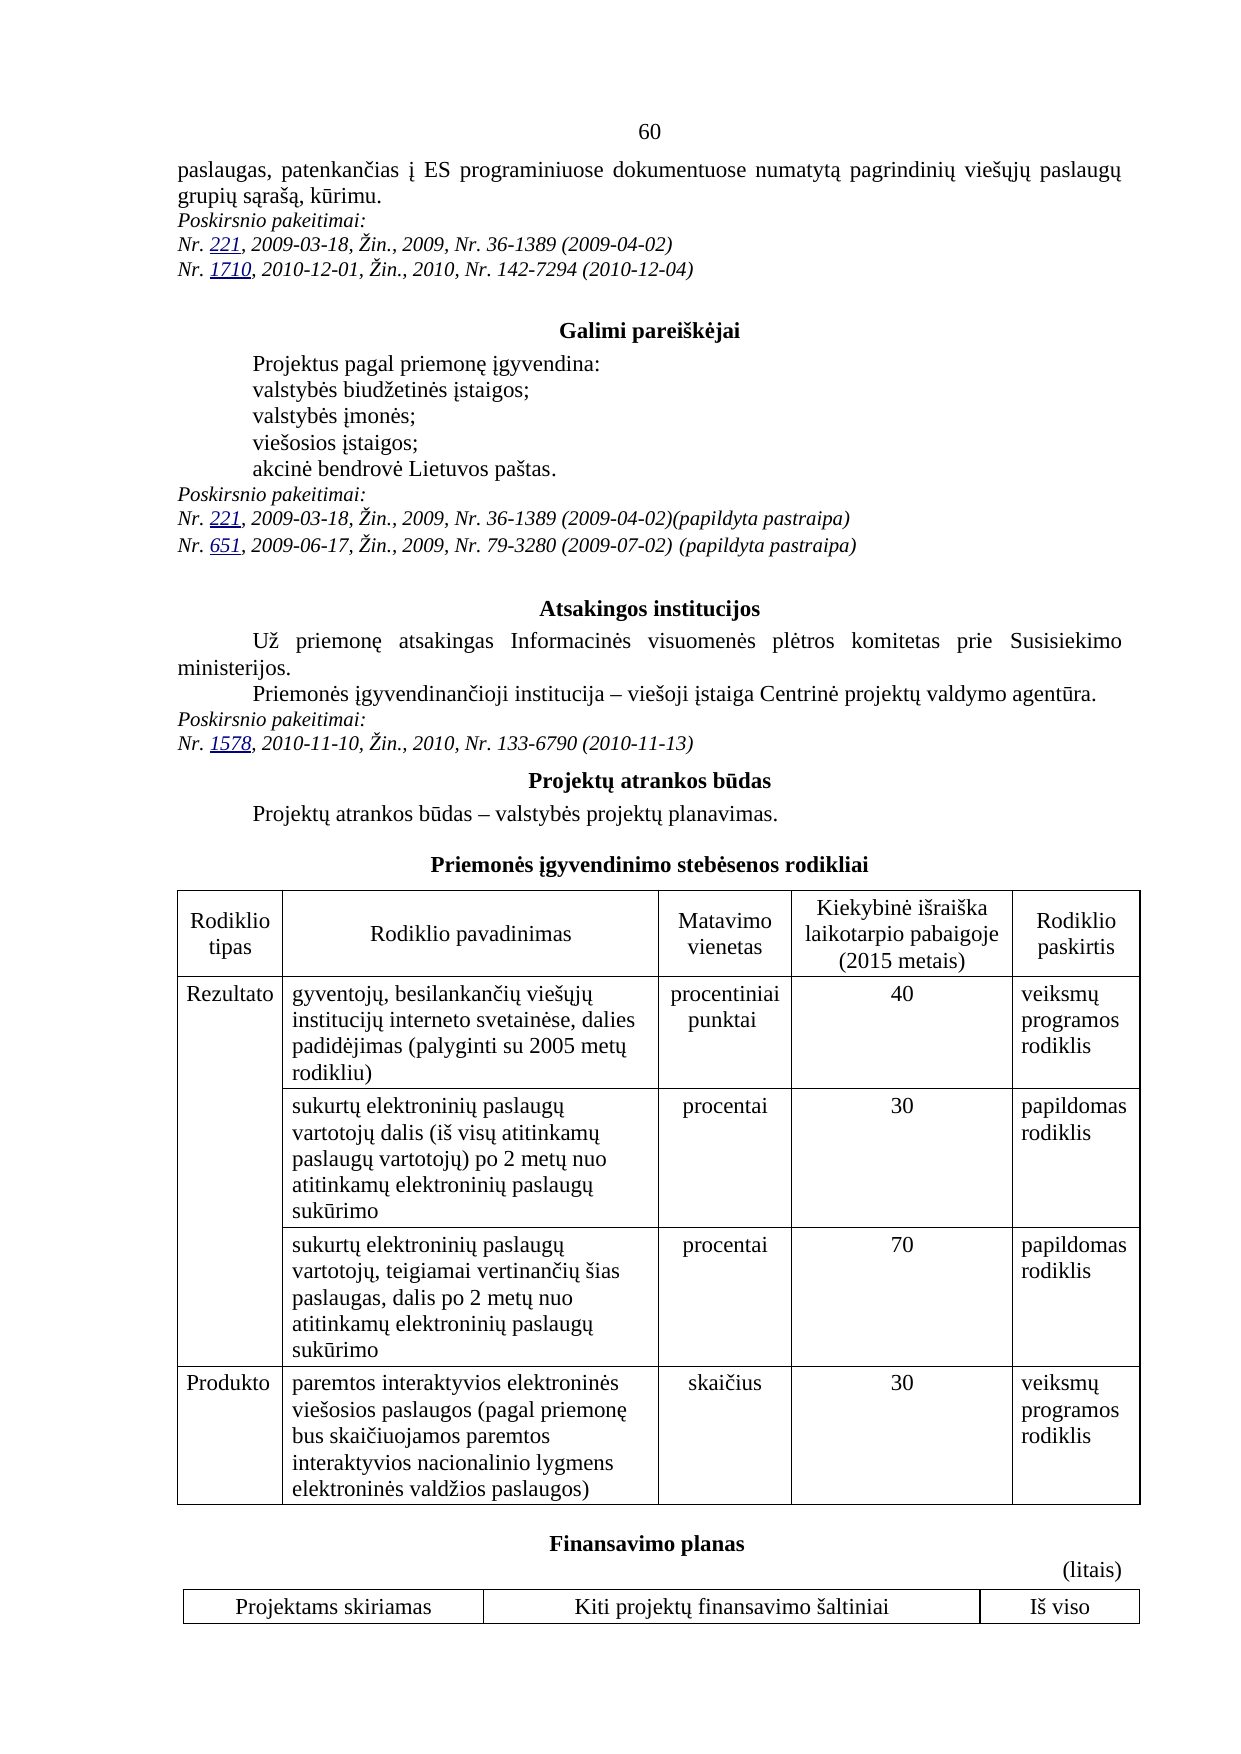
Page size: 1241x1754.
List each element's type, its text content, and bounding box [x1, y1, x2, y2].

table_cell sukurtų elektroninių paslaugų vartotojų dalis (iš visų atitinkamų paslaugų vartotojų) po 2 metų nuo atitinkamų elektroninių paslaugų sukūrimo [283, 1089, 658, 1227]
text Nr. 221, 2009-03-18, Žin., 2009, Nr. 36-1389 (2009-04-02)(papildyta pastraipa) [177, 506, 1122, 529]
table_header Rodiklio pavadinimas [283, 891, 658, 976]
table_cell veiksmų programos rodiklis [1013, 1367, 1139, 1504]
text Priemonės įgyvendinimo stebėsenos rodikliai [177, 851, 1122, 877]
table_header Rodiklio paskirtis [1013, 891, 1139, 976]
table_cell 30 [792, 1089, 1012, 1227]
text Projektus pagal priemonę įgyvendina: [177, 350, 1122, 376]
table_header Projektams skiriamas [184, 1590, 483, 1622]
table_header Iš viso [981, 1590, 1139, 1622]
text Finansavimo planas [177, 1530, 1122, 1557]
text Priemonės įgyvendinančioji institucija – viešoji įstaiga Centrinė projektų valdymo agentūra. [177, 680, 1122, 707]
table_cell procentai [659, 1228, 791, 1366]
table_cell papildomas rodiklis [1013, 1089, 1139, 1227]
text Nr. 1710, 2010-12-01, Žin., 2010, Nr. 142-7294 (2010-12-04) [177, 256, 1122, 281]
table_cell paremtos interaktyvios elektroninės viešosios paslaugos (pagal priemonę bus skaičiuojamos paremtos interaktyvios nacionalinio lygmens elektroninės valdžios paslaugos) [283, 1367, 658, 1504]
table_header Kiekybinė išraiška laikotarpio pabaigoje (2015 metais) [792, 891, 1012, 976]
table_cell veiksmų programos rodiklis [1013, 977, 1139, 1088]
table_cell sukurtų elektroninių paslaugų vartotojų, teigiamai vertinančių šias paslaugas, dalis po 2 metų nuo atitinkamų elektroninių paslaugų sukūrimo [283, 1228, 658, 1366]
table_cell 30 [792, 1367, 1012, 1504]
text viešosios įstaigos; [177, 429, 1122, 455]
text valstybės įmonės; [177, 402, 1122, 429]
table_cell papildomas rodiklis [1013, 1228, 1139, 1366]
text Nr. 1578, 2010-11-10, Žin., 2010, Nr. 133-6790 (2010-11-13) [177, 731, 1122, 755]
table_cell Produkto [178, 1367, 282, 1504]
text akcinė bendrovė Lietuvos paštas. [177, 455, 1122, 481]
table_cell procentiniai punktai [659, 977, 791, 1088]
table_header Matavimo vienetas [659, 891, 791, 976]
table_cell Rezultato [178, 977, 282, 1366]
table_cell gyventojų, besilankančių viešųjų institucijų interneto svetainėse, dalies padidėjimas (palyginti su 2005 metų rodikliu) [283, 977, 658, 1088]
text Nr. 221, 2009-03-18, Žin., 2009, Nr. 36-1389 (2009-04-02) [177, 232, 1122, 256]
text Nr. 651, 2009-06-17, Žin., 2009, Nr. 79-3280 (2009-07-02) (papildyta pastraipa) [177, 529, 1122, 558]
text Projektų atrankos būdas [177, 767, 1122, 793]
table_cell 70 [792, 1228, 1012, 1366]
text valstybės biudžetinės įstaigos; [177, 376, 1122, 402]
text Projektų atrankos būdas – valstybės projektų planavimas. [177, 800, 1122, 826]
table_cell 40 [792, 977, 1012, 1088]
text Galimi pareiškėjai [177, 317, 1122, 343]
table_cell skaičius [659, 1367, 791, 1504]
text Poskirsnio pakeitimai: [177, 481, 1122, 506]
text (litais) [177, 1557, 1122, 1583]
text Atsakingos institucijos [177, 595, 1122, 621]
table_header Kiti projektų finansavimo šaltiniai [484, 1590, 979, 1622]
text Už priemonę atsakingas Informacinės visuomenės plėtros komitetas prie Susisiekimo ministerijos. [177, 627, 1122, 680]
text Poskirsnio pakeitimai: [177, 208, 1122, 232]
text paslaugas, patenkančias į ES programiniuose dokumentuose numatytą pagrindinių viešųjų paslaugų grupių sąrašą, kūrimu. [177, 156, 1122, 208]
table_header Rodiklio tipas [178, 891, 282, 976]
text Poskirsnio pakeitimai: [177, 707, 1122, 731]
table_cell procentai [659, 1089, 791, 1227]
